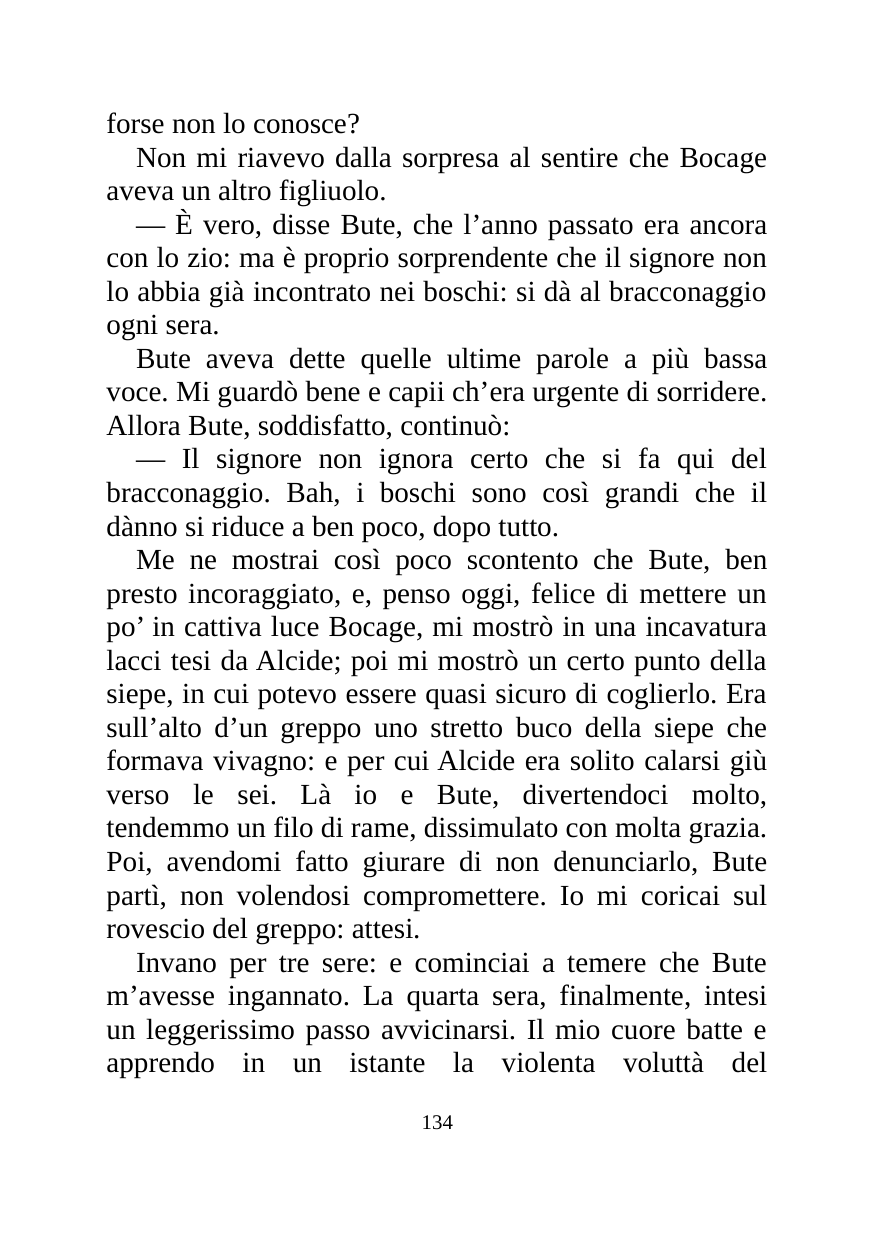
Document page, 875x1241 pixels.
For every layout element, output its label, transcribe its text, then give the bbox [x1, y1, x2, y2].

text Non mi riavevo dalla sorpresa al sentire che Bocage aveva un altro figliuolo. [106, 140, 768, 207]
text Invano per tre sere: e cominciai a temere che Bute m’avesse ingannato. La quarta sera, finalmente, intesi un leggerissimo passo avvicinarsi. Il mio cuore batte e apprendo in un istante la violenta voluttà del [106, 945, 768, 1079]
text Me ne mostrai così poco scontento che Bute, ben presto incoraggiato, e, penso oggi, felice di mettere un po’ in cattiva luce Bocage, mi mostrò in una incavatura lacci tesi da Alcide; poi mi mostrò un certo punto della siepe, in cui potevo essere quasi sicuro di coglierlo. Era sull’alto d’un greppo uno stretto buco della siepe che formava vivagno: e per cui Alcide era solito calarsi giù verso le sei. Là io e Bute, divertendoci molto, tendemmo un filo di rame, dissimulato con molta grazia. Poi, avendomi fatto giurare di non denunciarlo, Bute partì, non volendosi compromettere. Io mi coricai sul rovescio del greppo: attesi. [106, 542, 768, 945]
text — Il signore non ignora certo che si fa qui del bracconaggio. Bah, i boschi sono così grandi che il dànno si riduce a ben poco, dopo tutto. [106, 442, 768, 542]
text Bute aveva dette quelle ultime parole a più bassa voce. Mi guardò bene e capii ch’era urgente di sorridere. Allora Bute, soddisfatto, continuò: [106, 341, 768, 442]
text forse non lo conosce? [106, 106, 768, 140]
text — È vero, disse Bute, che l’anno passato era ancora con lo zio: ma è proprio sorprendente che il signore non lo abbia già incontrato nei boschi: si dà al bracconaggio ogni sera. [106, 207, 768, 341]
